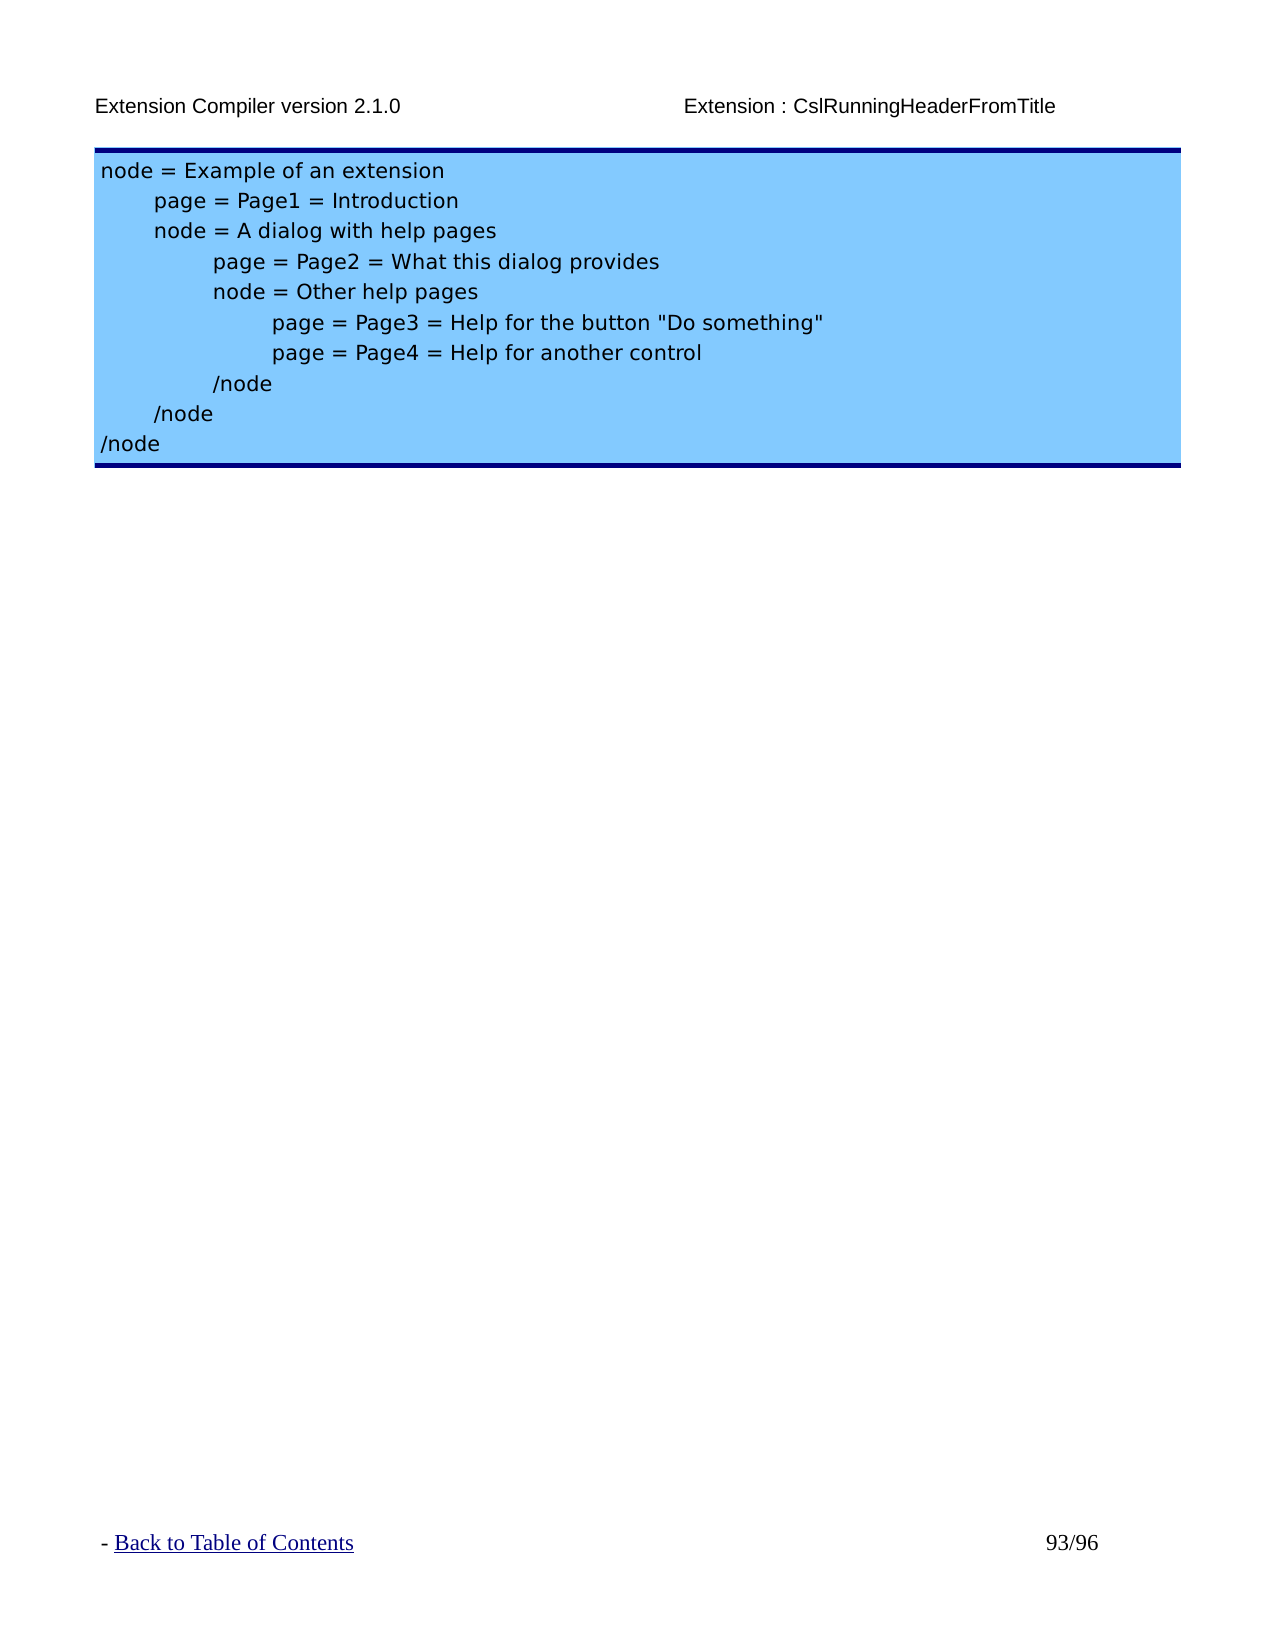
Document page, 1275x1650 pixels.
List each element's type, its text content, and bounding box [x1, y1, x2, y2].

text node = Other help pages [94, 269, 1181, 299]
text page = Page1 = Introduction [94, 178, 1181, 208]
text page = Page3 = Help for the button "Do something" [94, 299, 1181, 330]
text /node [94, 360, 1181, 391]
text page = Page4 = Help for another control [94, 330, 1181, 360]
text node = A dialog with help pages [94, 208, 1181, 239]
text page = Page2 = What this dialog provides [94, 239, 1181, 269]
text /node [94, 421, 1181, 468]
text node = Example of an extension [94, 149, 1181, 178]
text /node [94, 391, 1181, 421]
